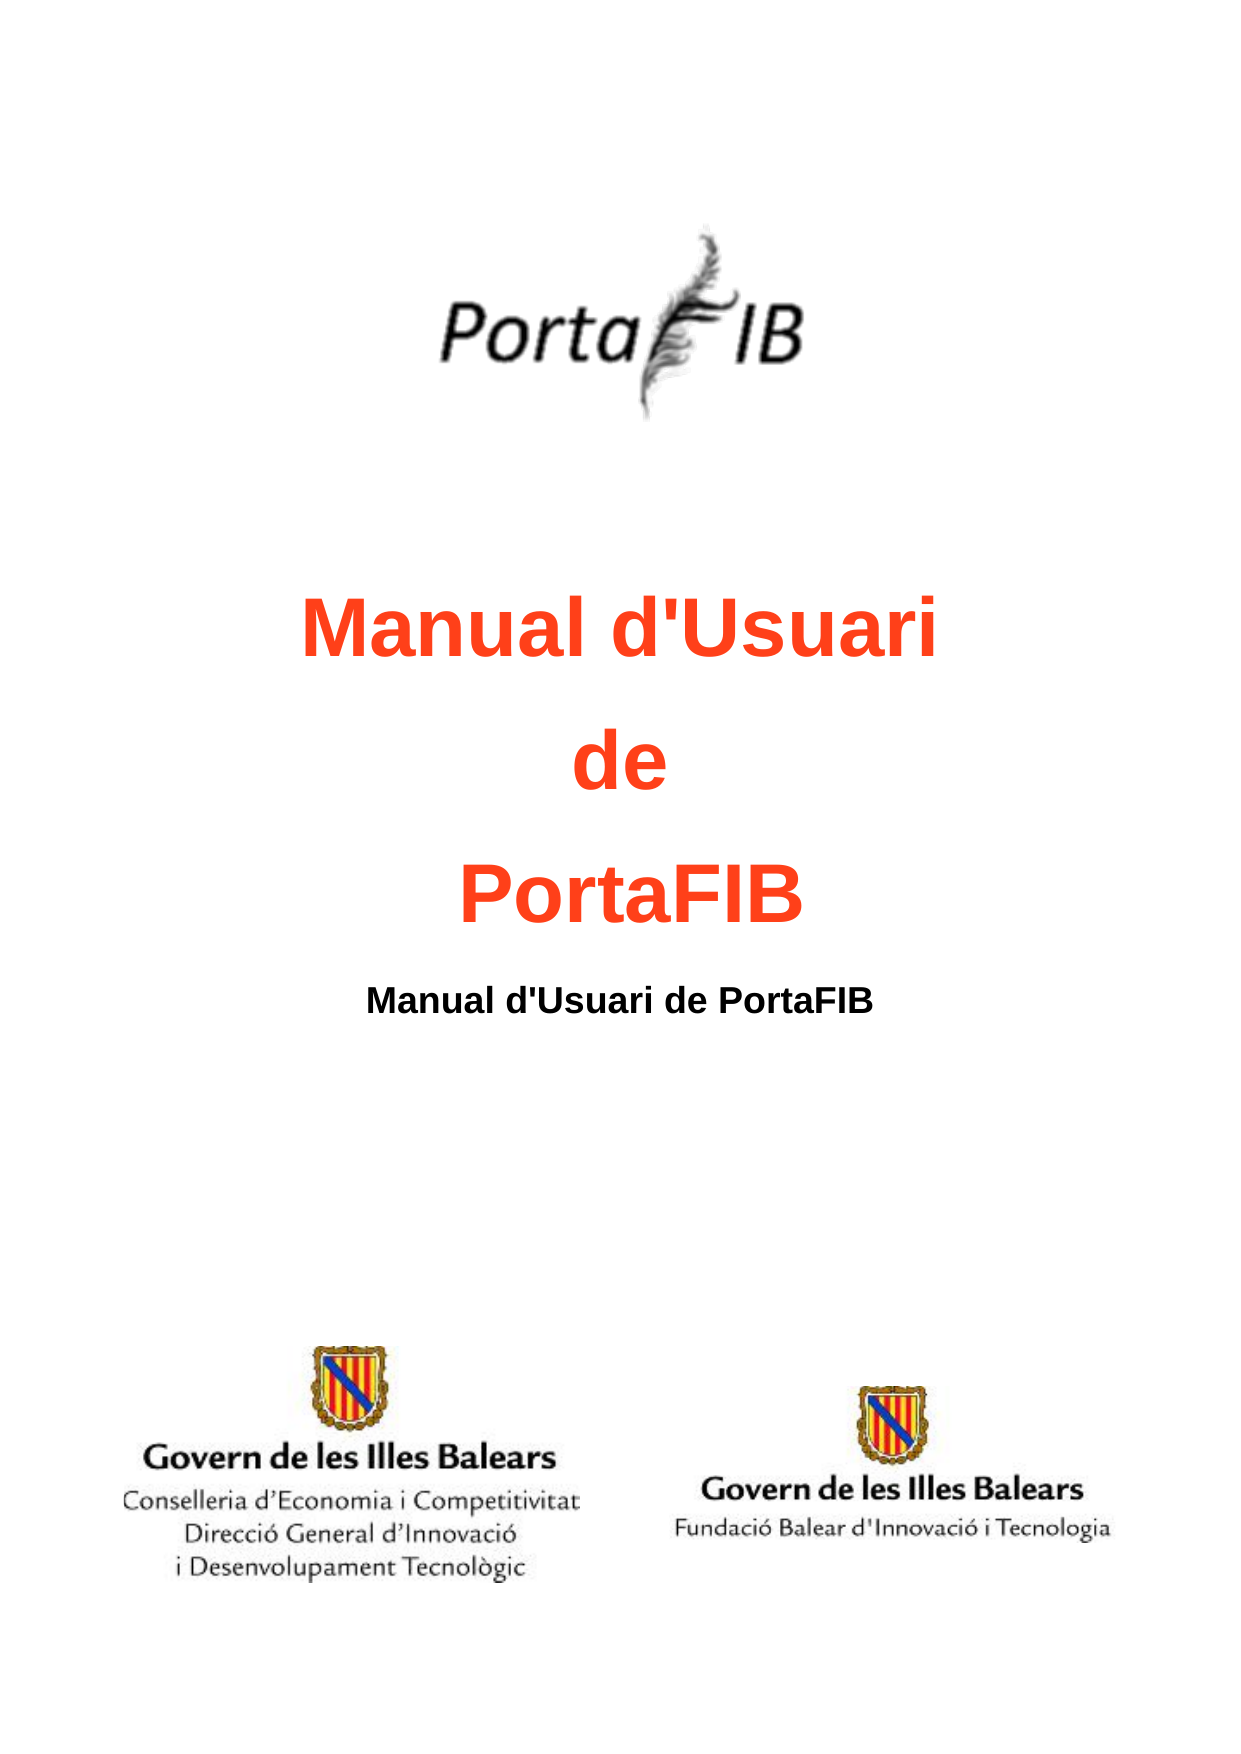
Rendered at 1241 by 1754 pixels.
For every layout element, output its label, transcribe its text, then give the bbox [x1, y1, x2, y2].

table_header [118, 1341, 586, 1588]
table_header [586, 1341, 664, 1588]
title PortaFIB [118, 844, 1122, 940]
title Manual d'Usuari [118, 578, 1122, 674]
title de [118, 711, 1122, 807]
picture [431, 223, 809, 422]
table_header [664, 1341, 1122, 1588]
picture [123, 1346, 580, 1583]
subtitle Manual d'Usuari de PortaFIB [118, 978, 1122, 1021]
picture [669, 1386, 1117, 1543]
